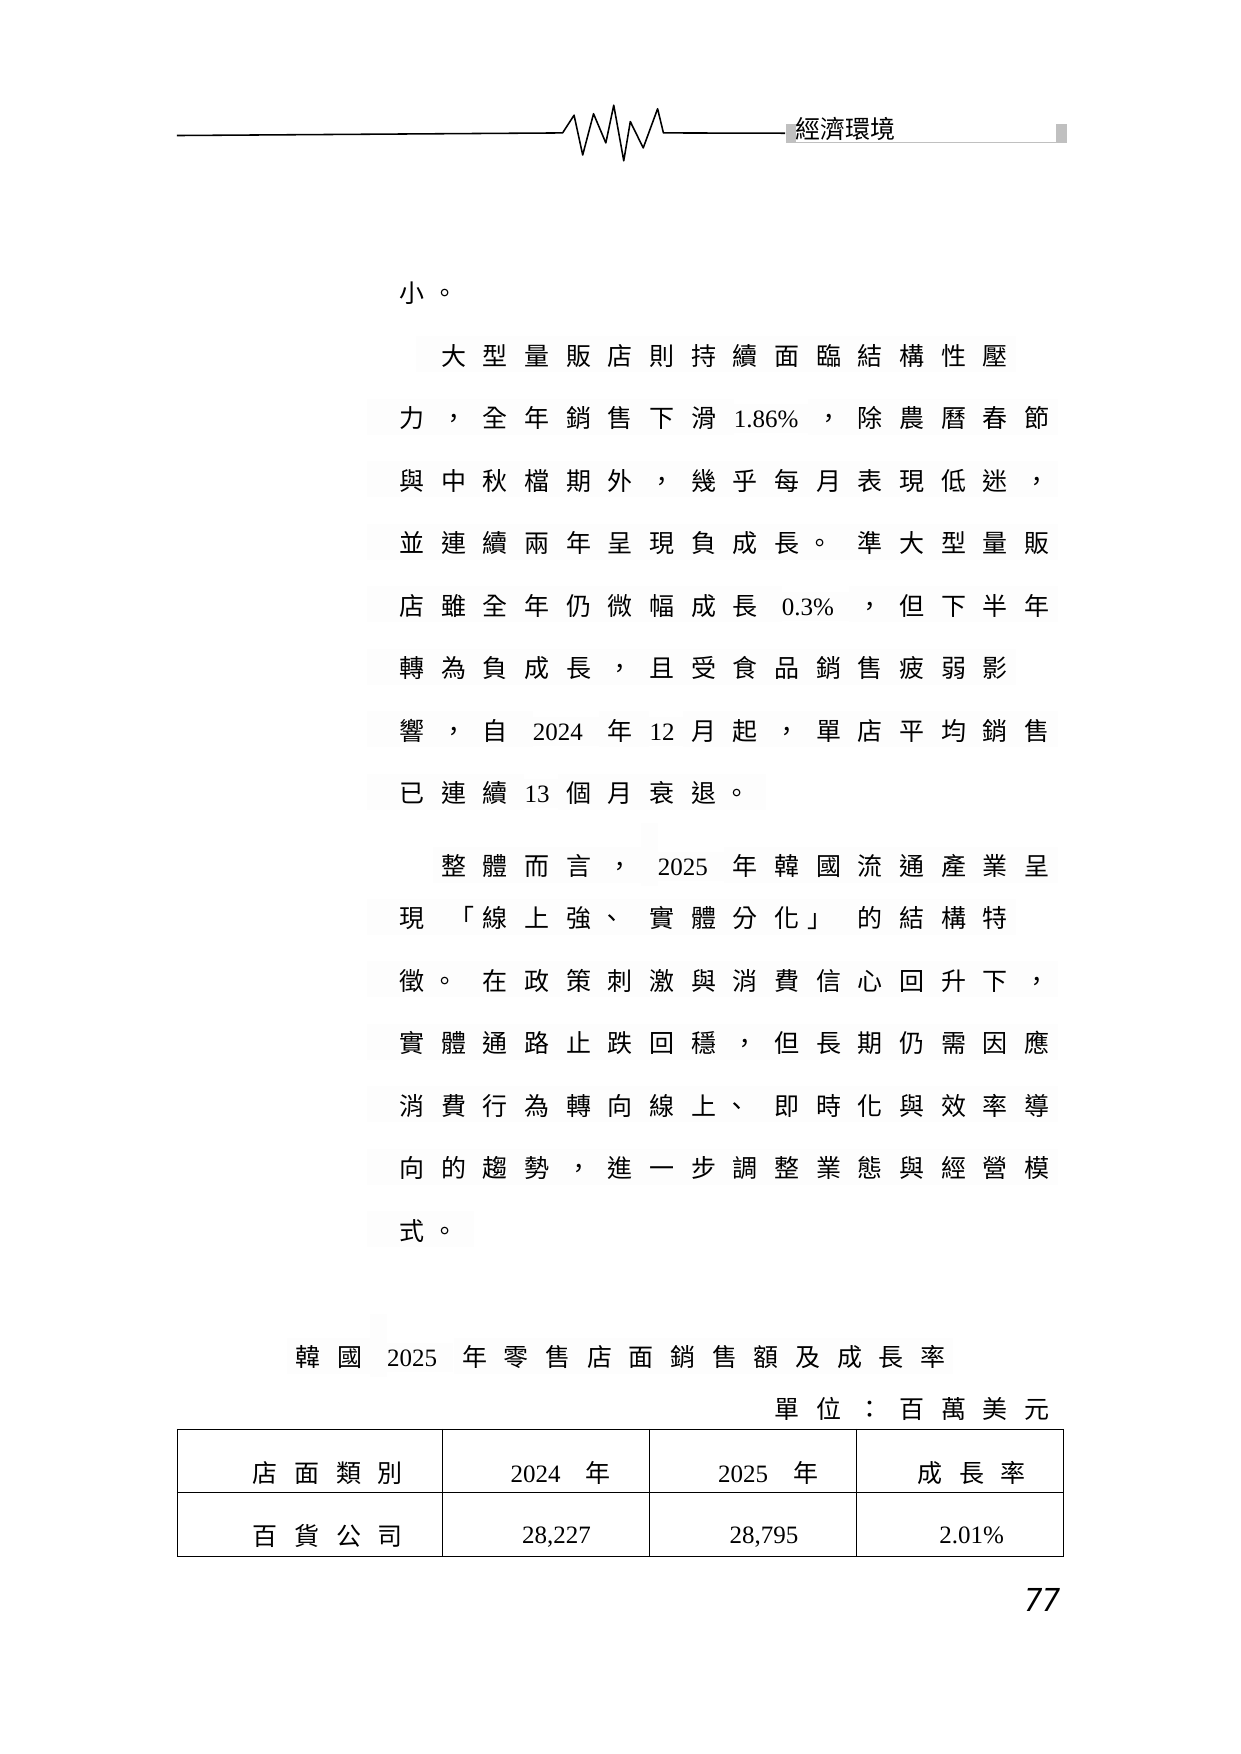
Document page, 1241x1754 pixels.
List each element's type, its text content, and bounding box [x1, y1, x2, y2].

table_cell 28,795 [650, 1493, 856, 1556]
table_header 成長率 [857, 1430, 1063, 1492]
table_cell 百貨公司 [178, 1493, 442, 1556]
table_header 2025年 [650, 1430, 856, 1492]
table_header 2024年 [443, 1430, 649, 1492]
table_cell 2.01% [857, 1493, 1063, 1556]
table_header 店面類別 [178, 1430, 442, 1492]
table_cell 28,227 [443, 1493, 649, 1556]
text 大型量販店則持續面臨結構性壓力，全年銷售下滑1.86%，除農曆春節與中秋檔期外，幾乎每月表現低迷，並連續兩年呈現負成長。準大型量販店雖全年仍微幅成長0.3%，但下半年轉為負成長，且受食品銷售疲弱影響，自2024年12月起，單店平均銷售已連續13個月衰退。 [367, 313, 1058, 813]
text 整體而言，2025年韓國流通產業呈現「線上強、實體分化」的結構特徵。在政策刺激與消費信心回升下，實體通路止跌回穩，但長期仍需因應消費行為轉向線上、即時化與效率導向的趨勢，進一步調整業態與經營模式。 [367, 813, 1058, 1250]
text 小。 [367, 250, 1058, 313]
text 韓國2025年零售店面銷售額及成長率 [183, 1304, 1058, 1366]
text 單位：百萬美元 [183, 1366, 1058, 1429]
